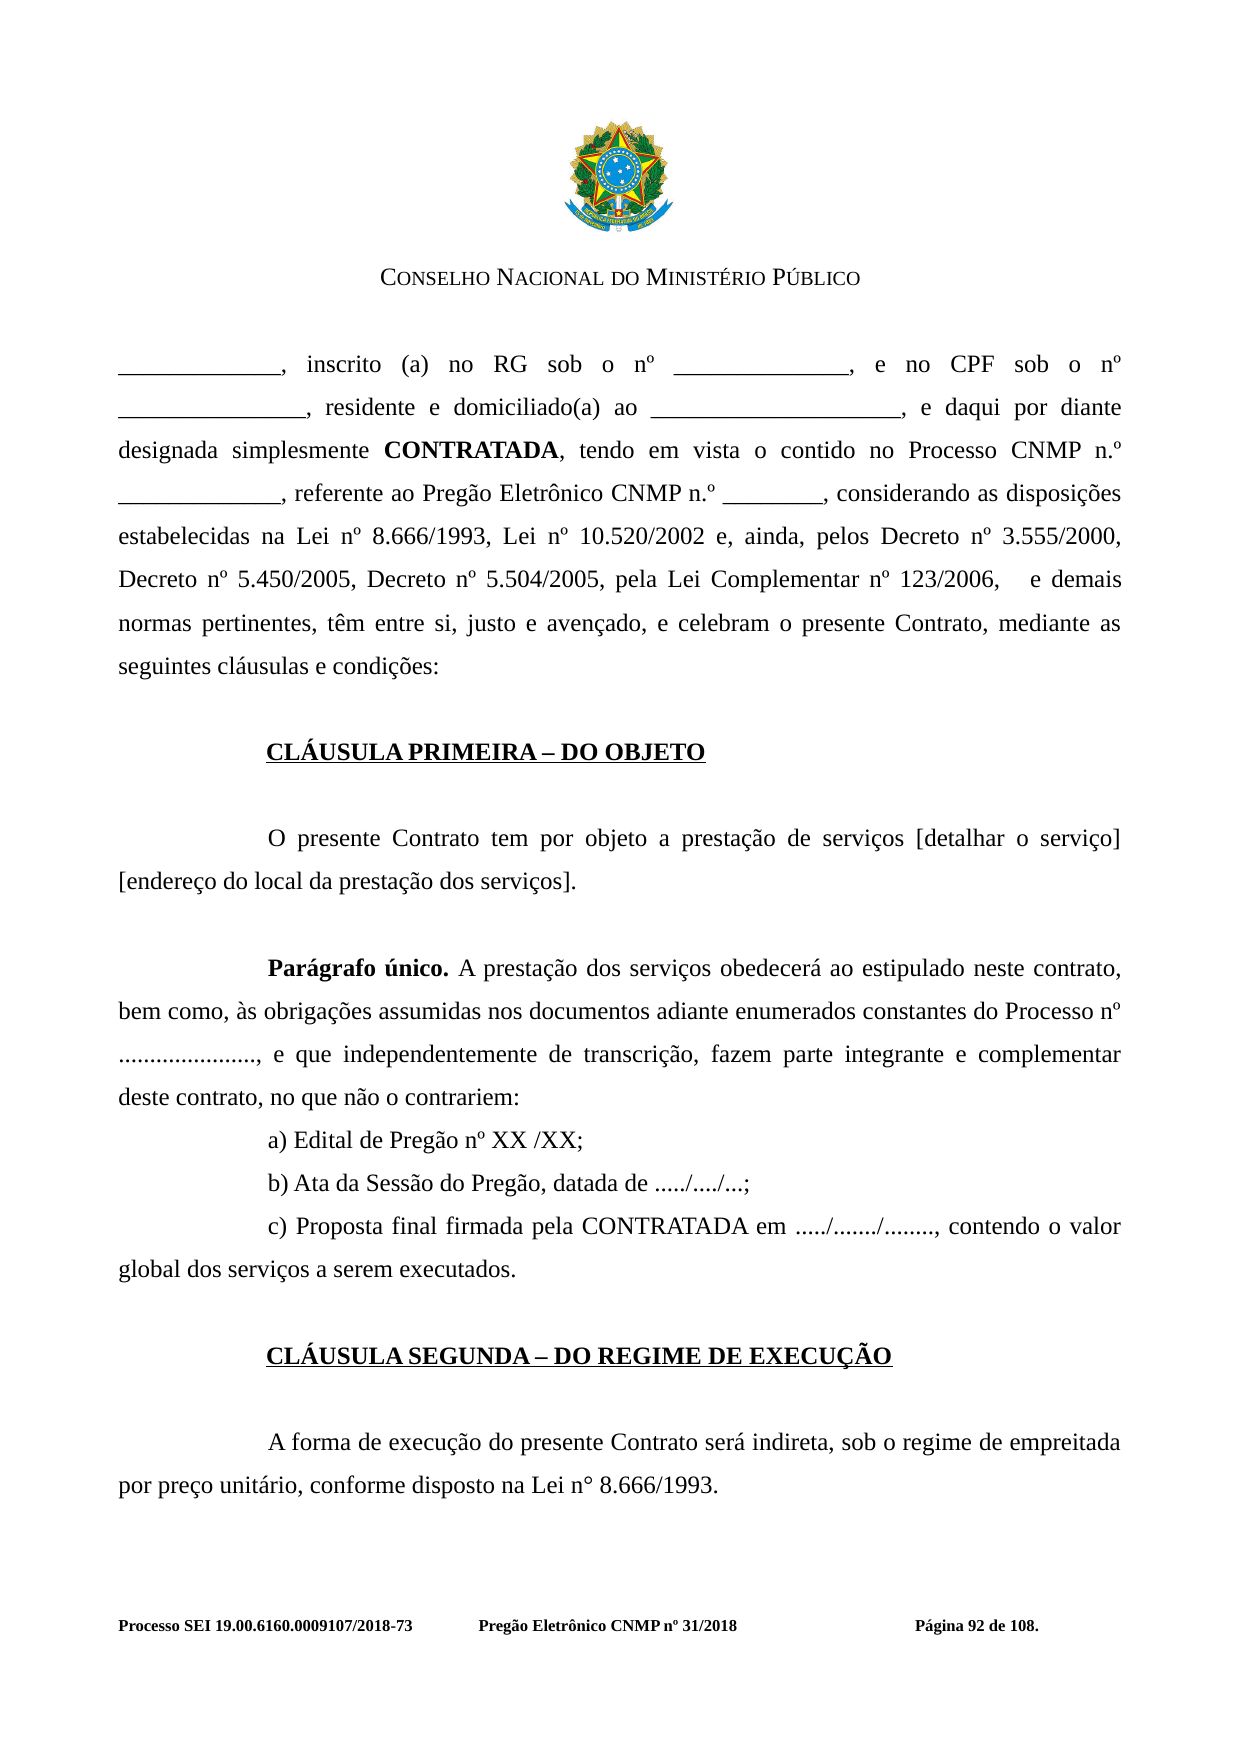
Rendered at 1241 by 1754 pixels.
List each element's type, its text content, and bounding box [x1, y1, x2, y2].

text a) Edital de Pregão nº XX /XX; [118, 1125, 1122, 1154]
text b) Ata da Sessão do Pregão, datada de ...../..../...; [118, 1168, 1122, 1197]
text CLÁUSULA SEGUNDA – DO REGIME DE EXECUÇÃO [118, 1341, 1122, 1369]
text CLÁUSULA PRIMEIRA – DO OBJETO [118, 737, 1122, 766]
text _____________, inscrito (a) no RG sob o nº ______________, e no CPF sob o nº _______________, residente e domiciliado(a) ao ____________________, e daqui por diante designada simplesmente CONTRATADA, tendo em vista o contido no Processo CNMP n.º _____________, referente ao Pregão Eletrônico CNMP n.º ________, considerando as disposições estabelecidas na Lei nº 8.666/1993, Lei nº 10.520/2002 e, ainda, pelos Decreto nº 3.555/2000, Decreto nº 5.450/2005, Decreto nº 5.504/2005, pela Lei Complementar nº 123/2006, e demais normas pertinentes, têm entre si, justo e avençado, e celebram o presente Contrato, mediante as seguintes cláusulas e condições: [118, 349, 1122, 679]
text O presente Contrato tem por objeto a prestação de serviços [detalhar o serviço] [endereço do local da prestação dos serviços]. [118, 823, 1122, 895]
text c) Proposta final firmada pela CONTRATADA em ...../......./........, contendo o valor global dos serviços a serem executados. [118, 1211, 1122, 1283]
text A forma de execução do presente Contrato será indireta, sob o regime de empreitada por preço unitário, conforme disposto na Lei n° 8.666/1993. [118, 1427, 1122, 1499]
text Parágrafo único. A prestação dos serviços obedecerá ao estipulado neste contrato, bem como, às obrigações assumidas nos documentos adiante enumerados constantes do Processo nº ......................, e que independentemente de transcrição, fazem parte integrante e complementar deste contrato, no que não o contrariem: [118, 953, 1122, 1111]
